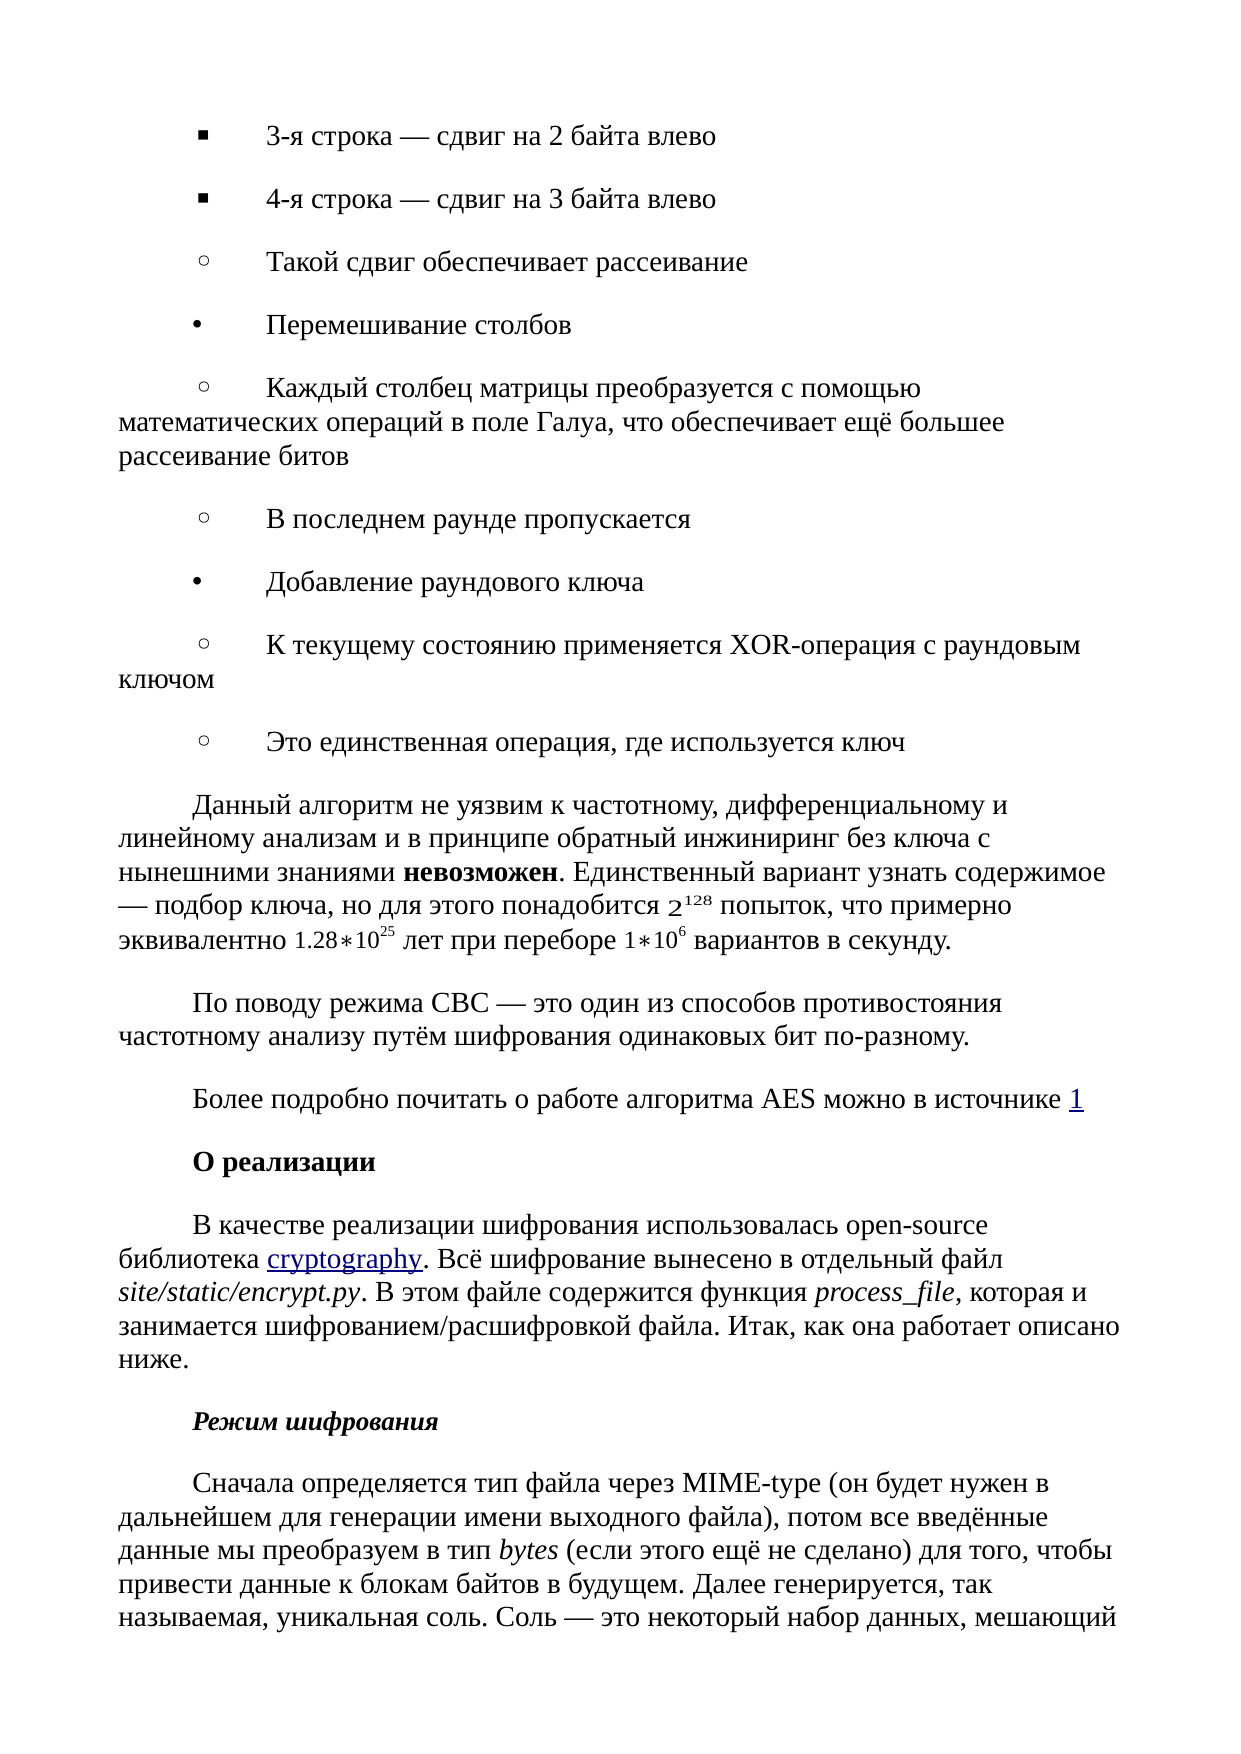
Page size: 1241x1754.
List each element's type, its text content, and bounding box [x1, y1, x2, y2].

list Добавление раундового ключа [118, 564, 1122, 598]
list Каждый столбец матрицы преобразуется с помощью математических операций в поле Галуа, что обеспечивает ещё большее рассеивание битов [118, 371, 1122, 471]
list Такой сдвиг обеспечивает рассеивание [118, 244, 1122, 278]
list 3-я строка — сдвиг на 2 байта влево [118, 118, 1122, 152]
list 4-я строка — сдвиг на 3 байта влево [118, 181, 1122, 215]
list В последнем раунде пропускается [118, 501, 1122, 534]
text Данный алгоритм не уязвим к частотному, дифференциальному и линейному анализам и в принципе обратный инжиниринг без ключа с нынешними знаниями невозможен. Единственный вариант узнать содержимое — подбор ключа, но для этого понадобится попыток, что примерно эквивалентно лет при переборе вариантов в секунду. [118, 787, 1122, 955]
list Это единственная операция, где используется ключ [118, 724, 1122, 757]
text Сначала определяется тип файла через MIME-type (он будет нужен в дальнейшем для генерации имени выходного файла), потом все введённые данные мы преобразуем в тип bytes (если этого ещё не сделано) для того, чтобы привести данные к блокам байтов в будущем. Далее генерируется, так называемая, уникальная соль. Соль — это некоторый набор данных, мешающий [118, 1465, 1122, 1633]
subtitle О реализации [118, 1144, 1122, 1178]
subtitle Режим шифрования [118, 1405, 1122, 1436]
text В качестве реализации шифрования использовалась open-source библиотека cryptography. Всё шифрование вынесено в отдельный файл site/static/encrypt.py. В этом файле содержится функция process_file, которая и занимается шифрованием/расшифровкой файла. Итак, как она работает описано ниже. [118, 1207, 1122, 1375]
text Более подробно почитать о работе алгоритма AES можно в источнике 1 [118, 1081, 1122, 1115]
list К текущему состоянию применяется XOR-операция с раундовым ключом [118, 627, 1122, 694]
list Перемешивание столбов [118, 307, 1122, 341]
text По поводу режима CBC — это один из способов противостояния частотному анализу путём шифрования одинаковых бит по-разному. [118, 985, 1122, 1052]
